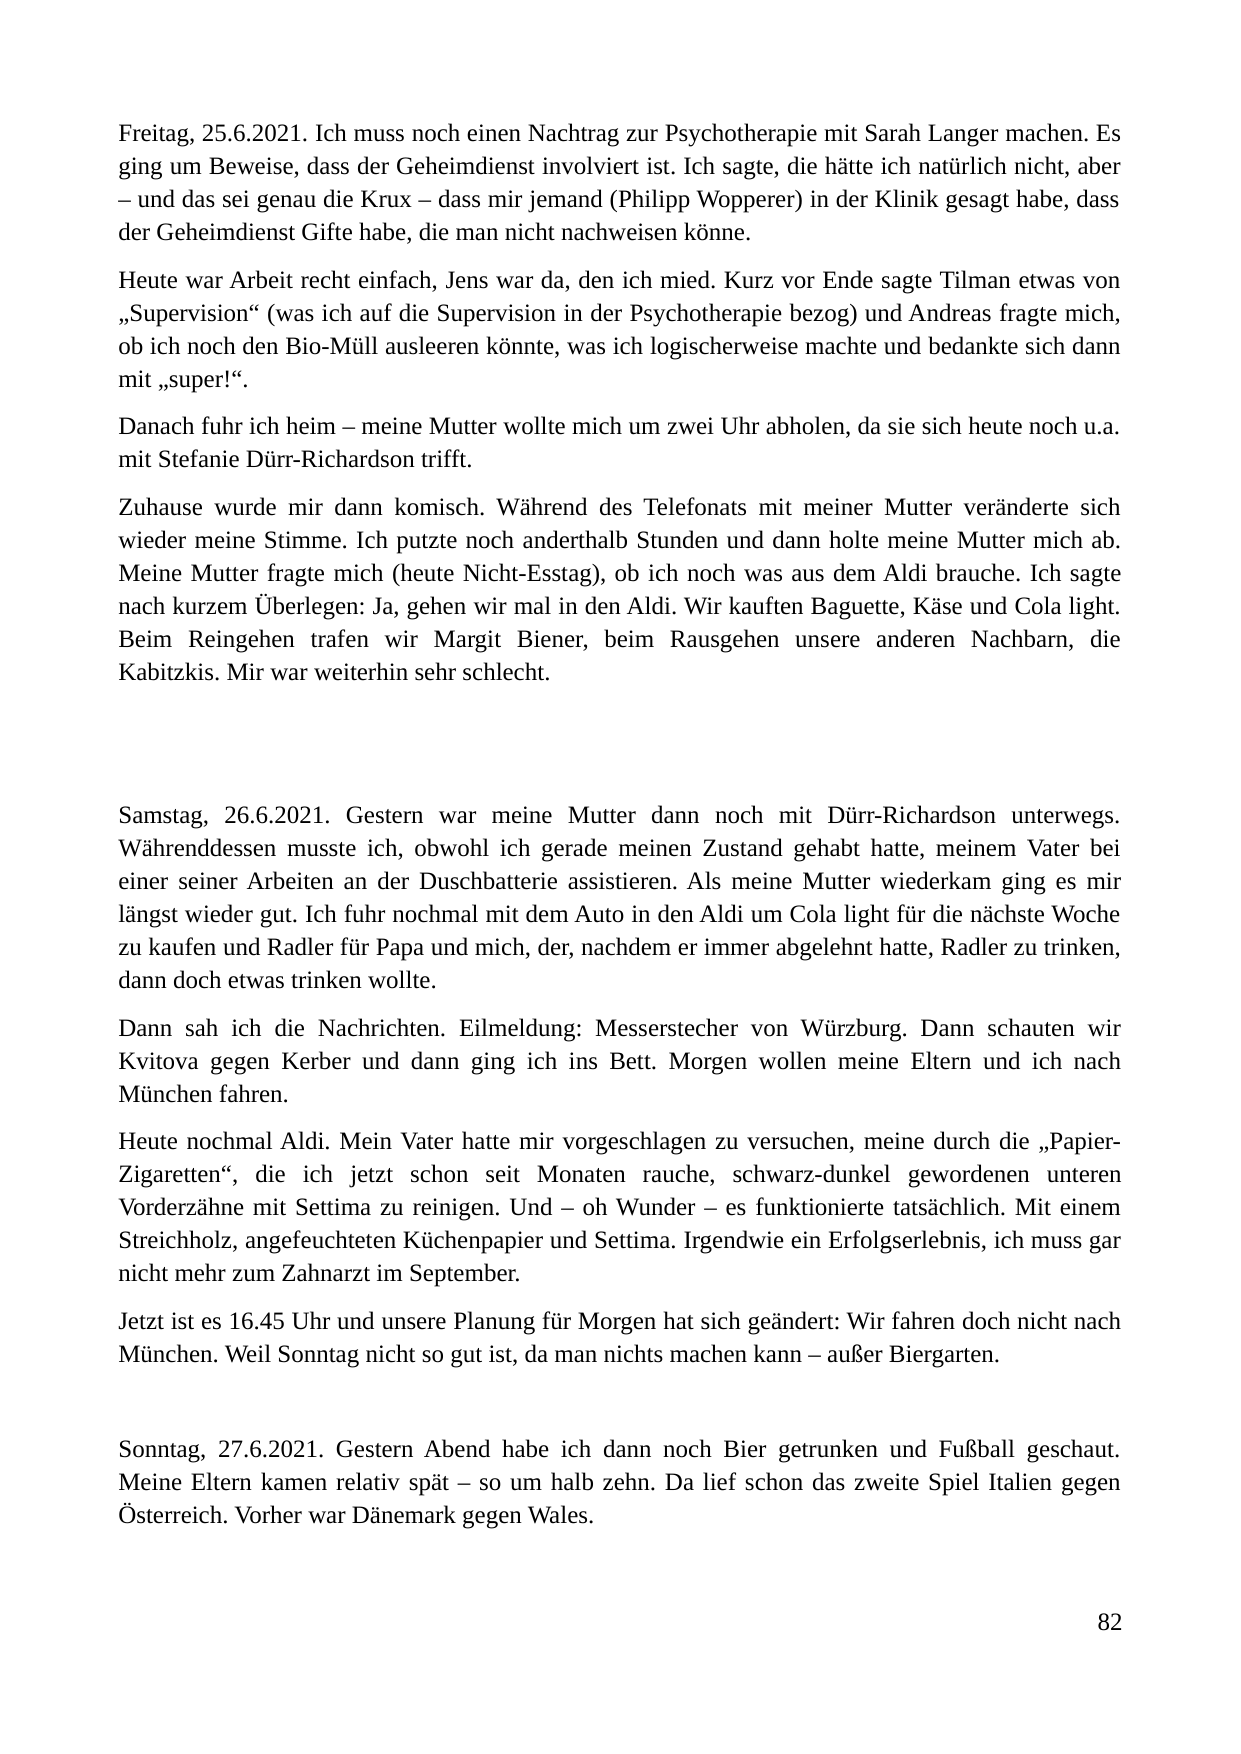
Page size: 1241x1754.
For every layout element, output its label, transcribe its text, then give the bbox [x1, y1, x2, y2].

text Jetzt ist es 16.45 Uhr und unsere Planung für Morgen hat sich geändert: Wir fahren doch nicht nach München. Weil Sonntag nicht so gut ist, da man nichts machen kann – außer Biergarten. [118, 1306, 1122, 1368]
text Dann sah ich die Nachrichten. Eilmeldung: Messerstecher von Würzburg. Dann schauten wir Kvitova gegen Kerber und dann ging ich ins Bett. Morgen wollen meine Eltern und ich nach München fahren. [118, 1013, 1122, 1107]
text Heute nochmal Aldi. Mein Vater hatte mir vorgeschlagen zu versuchen, meine durch die „Papier-Zigaretten“, die ich jetzt schon seit Monaten rauche, schwarz-dunkel gewordenen unteren Vorderzähne mit Settima zu reinigen. Und – oh Wunder – es funktionierte tatsächlich. Mit einem Streichholz, angefeuchteten Küchenpapier und Settima. Irgendwie ein Erfolgserlebnis, ich muss gar nicht mehr zum Zahnarzt im September. [118, 1126, 1122, 1287]
text Heute war Arbeit recht einfach, Jens war da, den ich mied. Kurz vor Ende sagte Tilman etwas von „Supervision“ (was ich auf die Supervision in der Psychotherapie bezog) und Andreas fragte mich, ob ich noch den Bio-Müll ausleeren könnte, was ich logischerweise machte und bedankte sich dann mit „super!“. [118, 265, 1122, 393]
text Zuhause wurde mir dann komisch. Während des Telefonats mit meiner Mutter veränderte sich wieder meine Stimme. Ich putzte noch anderthalb Stunden und dann holte meine Mutter mich ab. Meine Mutter fragte mich (heute Nicht-Esstag), ob ich noch was aus dem Aldi brauche. Ich sagte nach kurzem Überlegen: Ja, gehen wir mal in den Aldi. Wir kauften Baguette, Käse und Cola light. Beim Reingehen trafen wir Margit Biener, beim Rausgehen unsere anderen Nachbarn, die Kabitzkis. Mir war weiterhin sehr schlecht. [118, 492, 1122, 686]
text Sonntag, 27.6.2021. Gestern Abend habe ich dann noch Bier getrunken und Fußball geschaut. Meine Eltern kamen relativ spät – so um halb zehn. Da lief schon das zweite Spiel Italien gegen Österreich. Vorher war Dänemark gegen Wales. [118, 1434, 1122, 1529]
text Danach fuhr ich heim – meine Mutter wollte mich um zwei Uhr abholen, da sie sich heute noch u.a. mit Stefanie Dürr-Richardson trifft. [118, 411, 1122, 473]
text Samstag, 26.6.2021. Gestern war meine Mutter dann noch mit Dürr-Richardson unterwegs. Währenddessen musste ich, obwohl ich gerade meinen Zustand gehabt hatte, meinem Vater bei einer seiner Arbeiten an der Duschbatterie assistieren. Als meine Mutter wiederkam ging es mir längst wieder gut. Ich fuhr nochmal mit dem Auto in den Aldi um Cola light für die nächste Woche zu kaufen und Radler für Papa und mich, der, nachdem er immer abgelehnt hatte, Radler zu trinken, dann doch etwas trinken wollte. [118, 800, 1122, 994]
text Freitag, 25.6.2021. Ich muss noch einen Nachtrag zur Psychotherapie mit Sarah Langer machen. Es ging um Beweise, dass der Geheimdienst involviert ist. Ich sagte, die hätte ich natürlich nicht, aber – und das sei genau die Krux – dass mir jemand (Philipp Wopperer) in der Klinik gesagt habe, dass der Geheimdienst Gifte habe, die man nicht nachweisen könne. [118, 118, 1122, 246]
